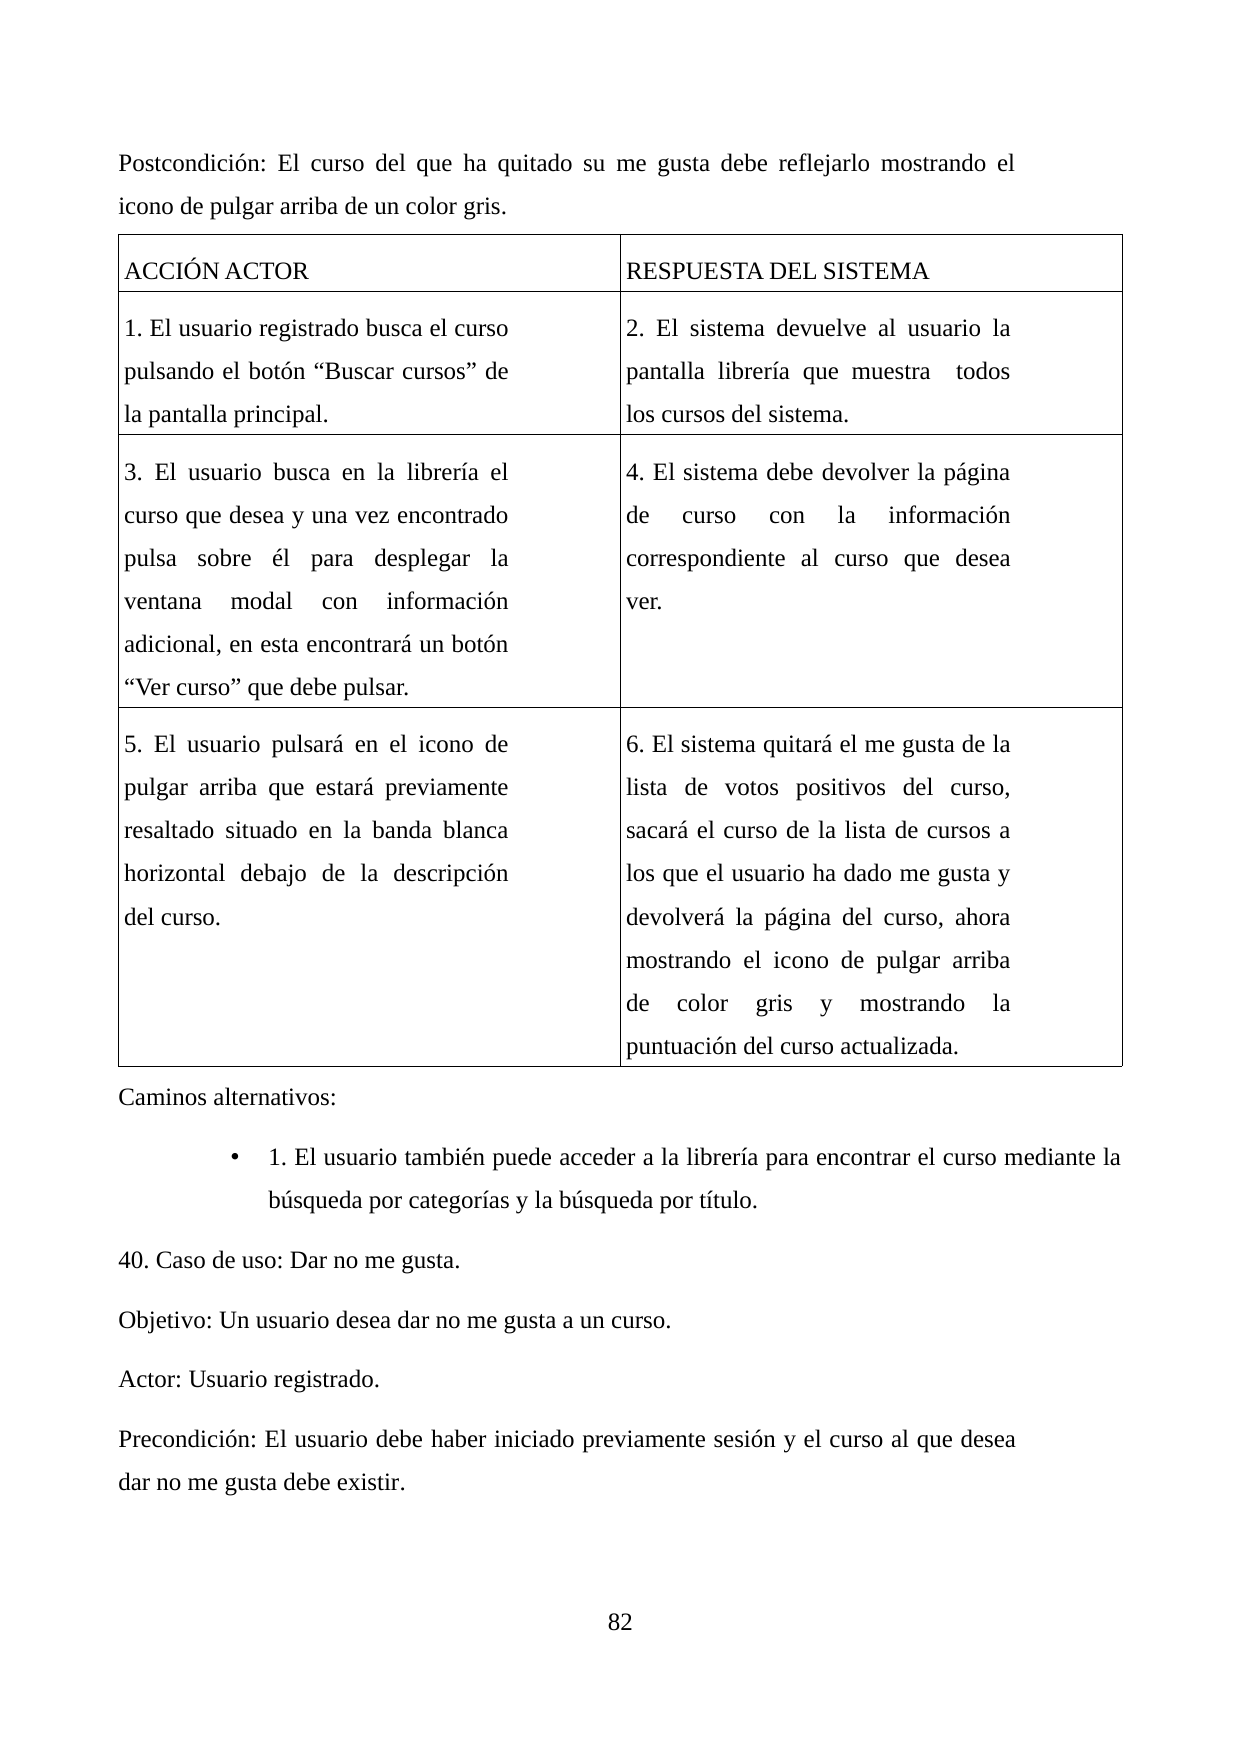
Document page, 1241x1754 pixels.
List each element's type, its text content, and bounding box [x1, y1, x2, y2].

text Postcondición: El curso del que ha quitado su me gusta debe reflejarlo mostrando el icono de pulgar arriba de un color gris. [118, 148, 1017, 219]
text Objetivo: Un usuario desea dar no me gusta a un curso. [118, 1305, 1017, 1333]
table_cell 3. El usuario busca en la librería el curso que desea y una vez encontrado pulsa sobre él para desplegar la ventana modal con información adicional, en esta encontrará un botón “Ver curso” que debe pulsar. [119, 435, 620, 707]
table_header RESPUESTA DEL SISTEMA [621, 235, 1122, 291]
text Actor: Usuario registrado. [118, 1364, 1017, 1393]
text 40. Caso de uso: Dar no me gusta. [118, 1245, 1017, 1274]
list 1. El usuario también puede acceder a la librería para encontrar el curso mediante la búsqueda por categorías y la búsqueda por título. [231, 1142, 1122, 1214]
text Caminos alternativos: [118, 1082, 1017, 1111]
table_cell 5. El usuario pulsará en el icono de pulgar arriba que estará previamente resaltado situado en la banda blanca horizontal debajo de la descripción del curso. [119, 708, 620, 1066]
table_header ACCIÓN ACTOR [119, 235, 620, 291]
table_cell 1. El usuario registrado busca el curso pulsando el botón “Buscar cursos” de la pantalla principal. [119, 292, 620, 434]
table_cell 6. El sistema quitará el me gusta de la lista de votos positivos del curso, sacará el curso de la lista de cursos a los que el usuario ha dado me gusta y devolverá la página del curso, ahora mostrando el icono de pulgar arriba de color gris y mostrando la puntuación del curso actualizada. [621, 708, 1122, 1066]
text Precondición: El usuario debe haber iniciado previamente sesión y el curso al que desea dar no me gusta debe existir. [118, 1424, 1017, 1496]
table_cell 4. El sistema debe devolver la página de curso con la información correspondiente al curso que desea ver. [621, 435, 1122, 707]
table_cell 2. El sistema devuelve al usuario la pantalla librería que muestra todos los cursos del sistema. [621, 292, 1122, 434]
